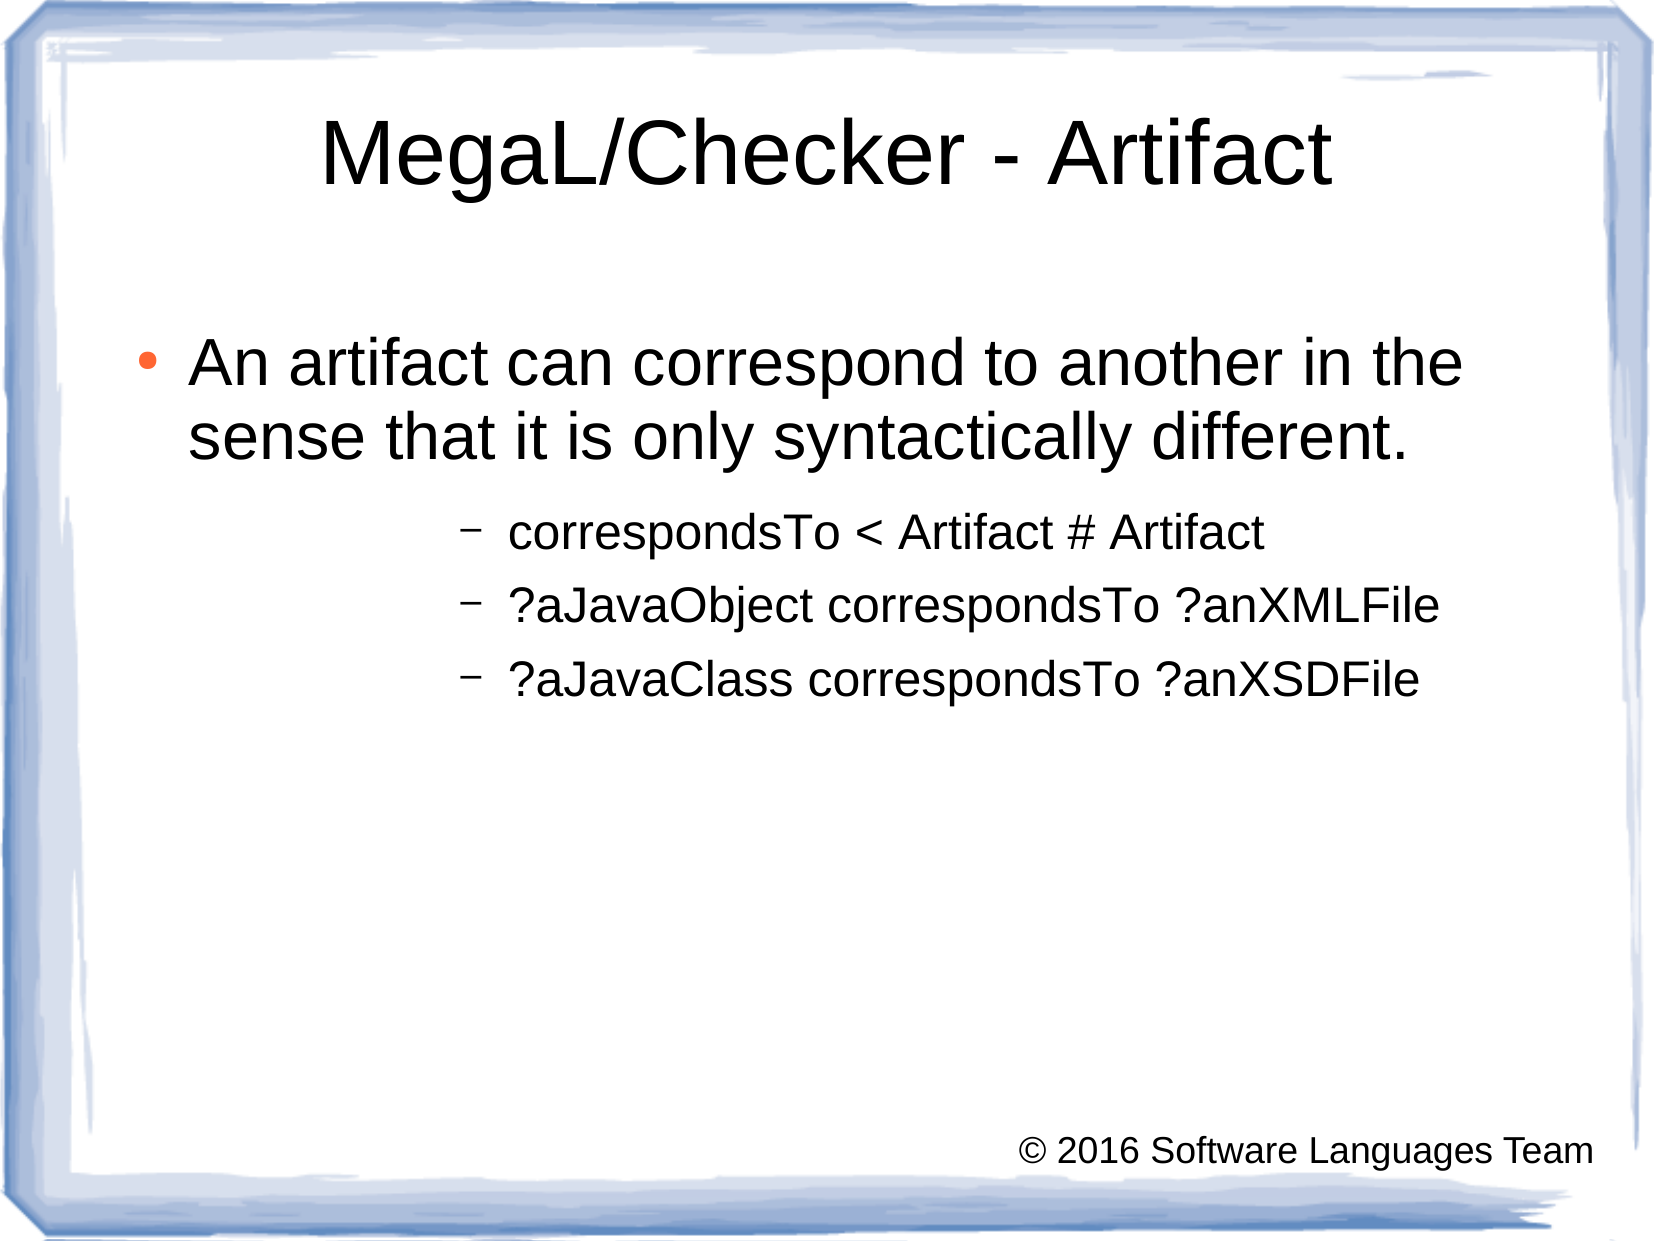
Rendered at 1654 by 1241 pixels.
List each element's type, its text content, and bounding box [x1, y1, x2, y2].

text_box © 2016 Software Languages Team [1003, 1122, 1625, 1182]
title MegaL/Checker - Artifact [82, 49, 1571, 257]
list An artifact can correspond to another in the sense that it is only syntactically different. correspondsTo < Artifact # Artifact ?aJavaObject correspondsTo ?anXMLFile ?aJavaClass correspondsTo ?anXSDFile [118, 324, 1571, 1004]
picture [0, 0, 1654, 1241]
